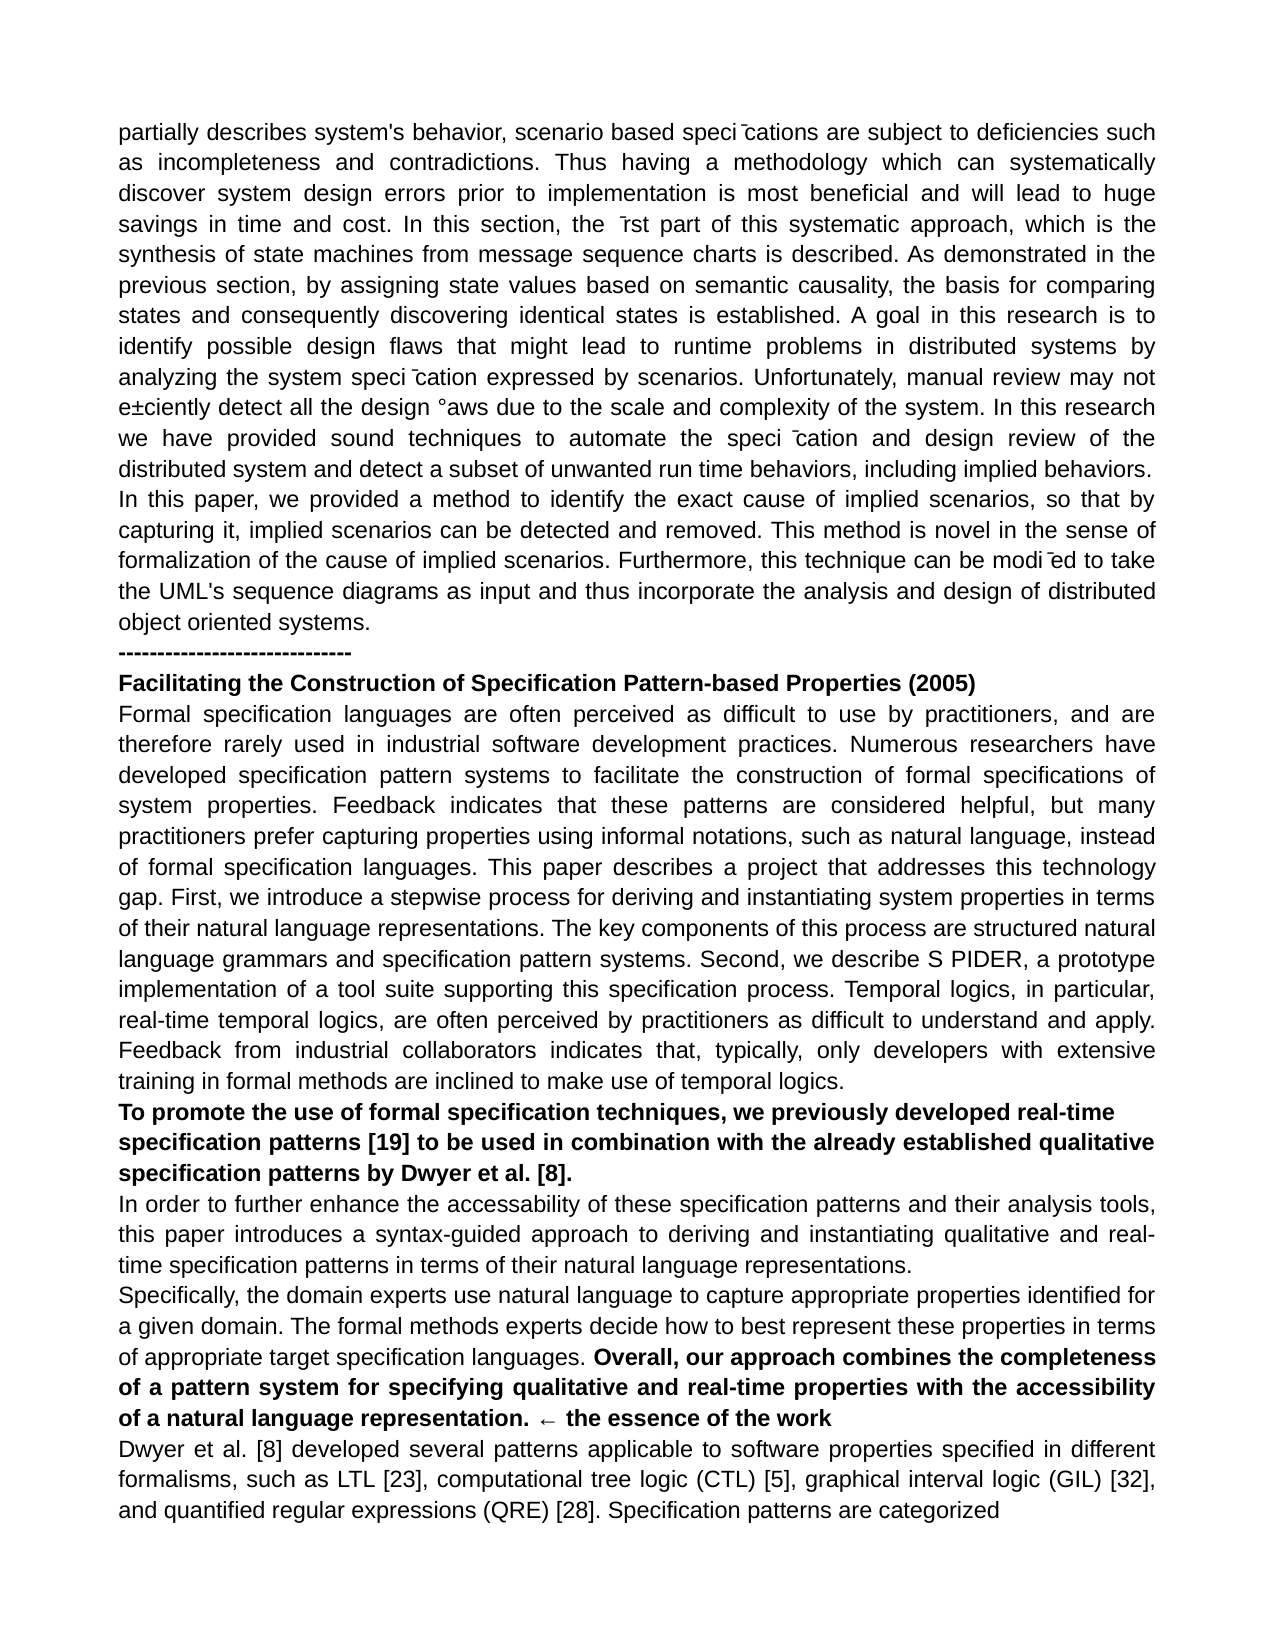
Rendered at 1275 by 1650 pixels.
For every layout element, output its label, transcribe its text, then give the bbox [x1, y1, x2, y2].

text Facilitating the Construction of Specification Pattern-based Properties (2005) [118, 669, 1157, 696]
text ------------------------------ [118, 639, 1157, 666]
text In order to further enhance the accessability of these specification patterns and their analysis tools, this paper introduces a syntax-guided approach to deriving and instantiating qualitative and real-time specification patterns in terms of their natural language representations. [118, 1190, 1157, 1278]
text To promote the use of formal specification techniques, we previously developed real-time [118, 1098, 1157, 1125]
text specification patterns [19] to be used in combination with the already established qualitative specification patterns by Dwyer et al. [8]. [118, 1129, 1157, 1186]
text partially describes system's behavior, scenario based speci ̄cations are subject to deficiencies such as incompleteness and contradictions. Thus having a methodology which can systematically discover system design errors prior to implementation is most beneficial and will lead to huge savings in time and cost. In this section, the ̄rst part of this systematic approach, which is the synthesis of state machines from message sequence charts is described. As demonstrated in the previous section, by assigning state values based on semantic causality, the basis for comparing states and consequently discovering identical states is established. A goal in this research is to identify possible design flaws that might lead to runtime problems in distributed systems by analyzing the system speci ̄cation expressed by scenarios. Unfortunately, manual review may not e±ciently detect all the design °aws due to the scale and complexity of the system. In this research we have provided sound techniques to automate the speci ̄cation and design review of the distributed system and detect a subset of unwanted run time behaviors, including implied behaviors. [118, 118, 1157, 482]
text Dwyer et al. [8] developed several patterns applicable to software properties specified in different formalisms, such as LTL [23], computational tree logic (CTL) [5], graphical interval logic (GIL) [32], and quantified regular expressions (QRE) [28]. Specification patterns are categorized [118, 1435, 1157, 1523]
text Specifically, the domain experts use natural language to capture appropriate properties identified for a given domain. The formal methods experts decide how to best represent these properties in terms of appropriate target specification languages. Overall, our approach combines the completeness of a pattern system for specifying qualitative and real-time properties with the accessibility of a natural language representation. ← the essence of the work [118, 1282, 1157, 1431]
text Formal specification languages are often perceived as difficult to use by practitioners, and are therefore rarely used in industrial software development practices. Numerous researchers have developed specification pattern systems to facilitate the construction of formal specifications of system properties. Feedback indicates that these patterns are considered helpful, but many practitioners prefer capturing properties using informal notations, such as natural language, instead of formal specification languages. This paper describes a project that addresses this technology gap. First, we introduce a stepwise process for deriving and instantiating system properties in terms of their natural language representations. The key components of this process are structured natural language grammars and specification pattern systems. Second, we describe S PIDER, a prototype implementation of a tool suite supporting this specification process. Temporal logics, in particular, real-time temporal logics, are often perceived by practitioners as difficult to understand and apply. Feedback from industrial collaborators indicates that, typically, only developers with extensive training in formal methods are inclined to make use of temporal logics. [118, 700, 1157, 1094]
text In this paper, we provided a method to identify the exact cause of implied scenarios, so that by capturing it, implied scenarios can be detected and removed. This method is novel in the sense of formalization of the cause of implied scenarios. Furthermore, this technique can be modi ̄ed to take the UML's sequence diagrams as input and thus incorporate the analysis and design of distributed object oriented systems. [118, 486, 1157, 635]
